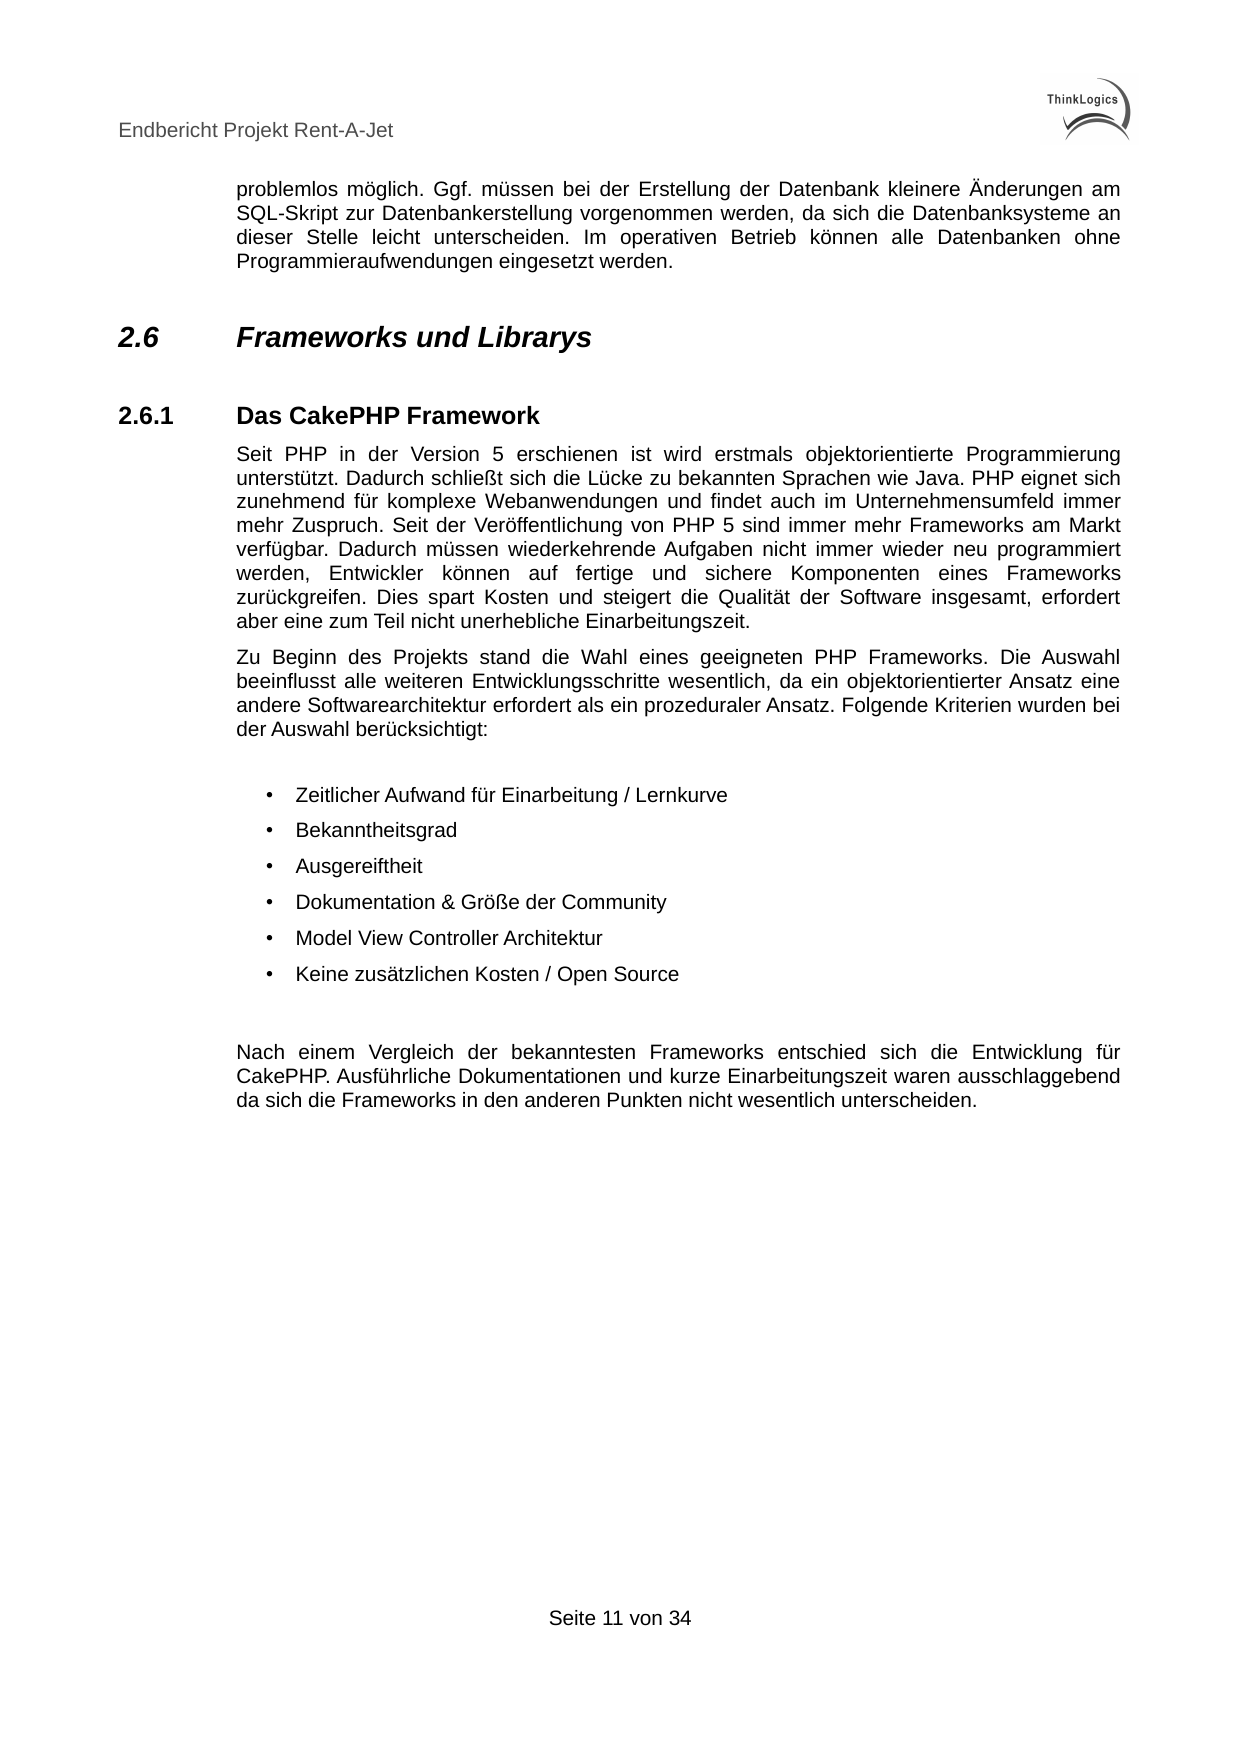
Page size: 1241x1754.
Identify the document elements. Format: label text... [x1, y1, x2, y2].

list Zeitlicher Aufwand für Einarbeitung / Lernkurve [266, 782, 1122, 806]
subtitle Frameworks und Librarys [118, 320, 1122, 354]
list Keine zusätzlichen Kosten / Open Source [266, 962, 1122, 986]
text problemlos möglich. Ggf. müssen bei der Erstellung der Datenbank kleinere Änderungen am SQL-Skript zur Datenbankerstellung vorgenommen werden, da sich die Datenbanksysteme an dieser Stelle leicht unterscheiden. Im operativen Betrieb können alle Datenbanken ohne Programmieraufwendungen eingesetzt werden. [236, 177, 1122, 273]
list Dokumentation & Größe der Community [266, 890, 1122, 914]
list Bekanntheitsgrad [266, 818, 1122, 842]
text Nach einem Vergleich der bekanntesten Frameworks entschied sich die Entwicklung für CakePHP. Ausführliche Dokumentationen und kurze Einarbeitungszeit waren ausschlaggebend da sich die Frameworks in den anderen Punkten nicht wesentlich unterscheiden. [236, 1039, 1122, 1111]
list Model View Controller Architektur [266, 926, 1122, 950]
text Seit PHP in der Version 5 erschienen ist wird erstmals objektorientierte Programmierung unterstützt. Dadurch schließt sich die Lücke zu bekannten Sprachen wie Java. PHP eignet sich zunehmend für komplexe Webanwendungen und findet auch im Unternehmensumfeld immer mehr Zuspruch. Seit der Veröffentlichung von PHP 5 sind immer mehr Frameworks am Markt verfügbar. Dadurch müssen wiederkehrende Aufgaben nicht immer wieder neu programmiert werden, Entwickler können auf fertige und sichere Komponenten eines Frameworks zurückgreifen. Dies spart Kosten und steigert die Qualität der Software insgesamt, erfordert aber eine zum Teil nicht unerhebliche Einarbeitungszeit. [236, 441, 1122, 633]
text Zu Beginn des Projekts stand die Wahl eines geeigneten PHP Frameworks. Die Auswahl beeinflusst alle weiteren Entwicklungsschritte wesentlich, da ein objektorientierter Ansatz eine andere Softwarearchitektur erfordert als ein prozeduraler Ansatz. Folgende Kriterien wurden bei der Auswahl berücksichtigt: [236, 645, 1122, 741]
list Ausgereiftheit [266, 854, 1122, 878]
subtitle Das CakePHP Framework [118, 401, 1122, 430]
